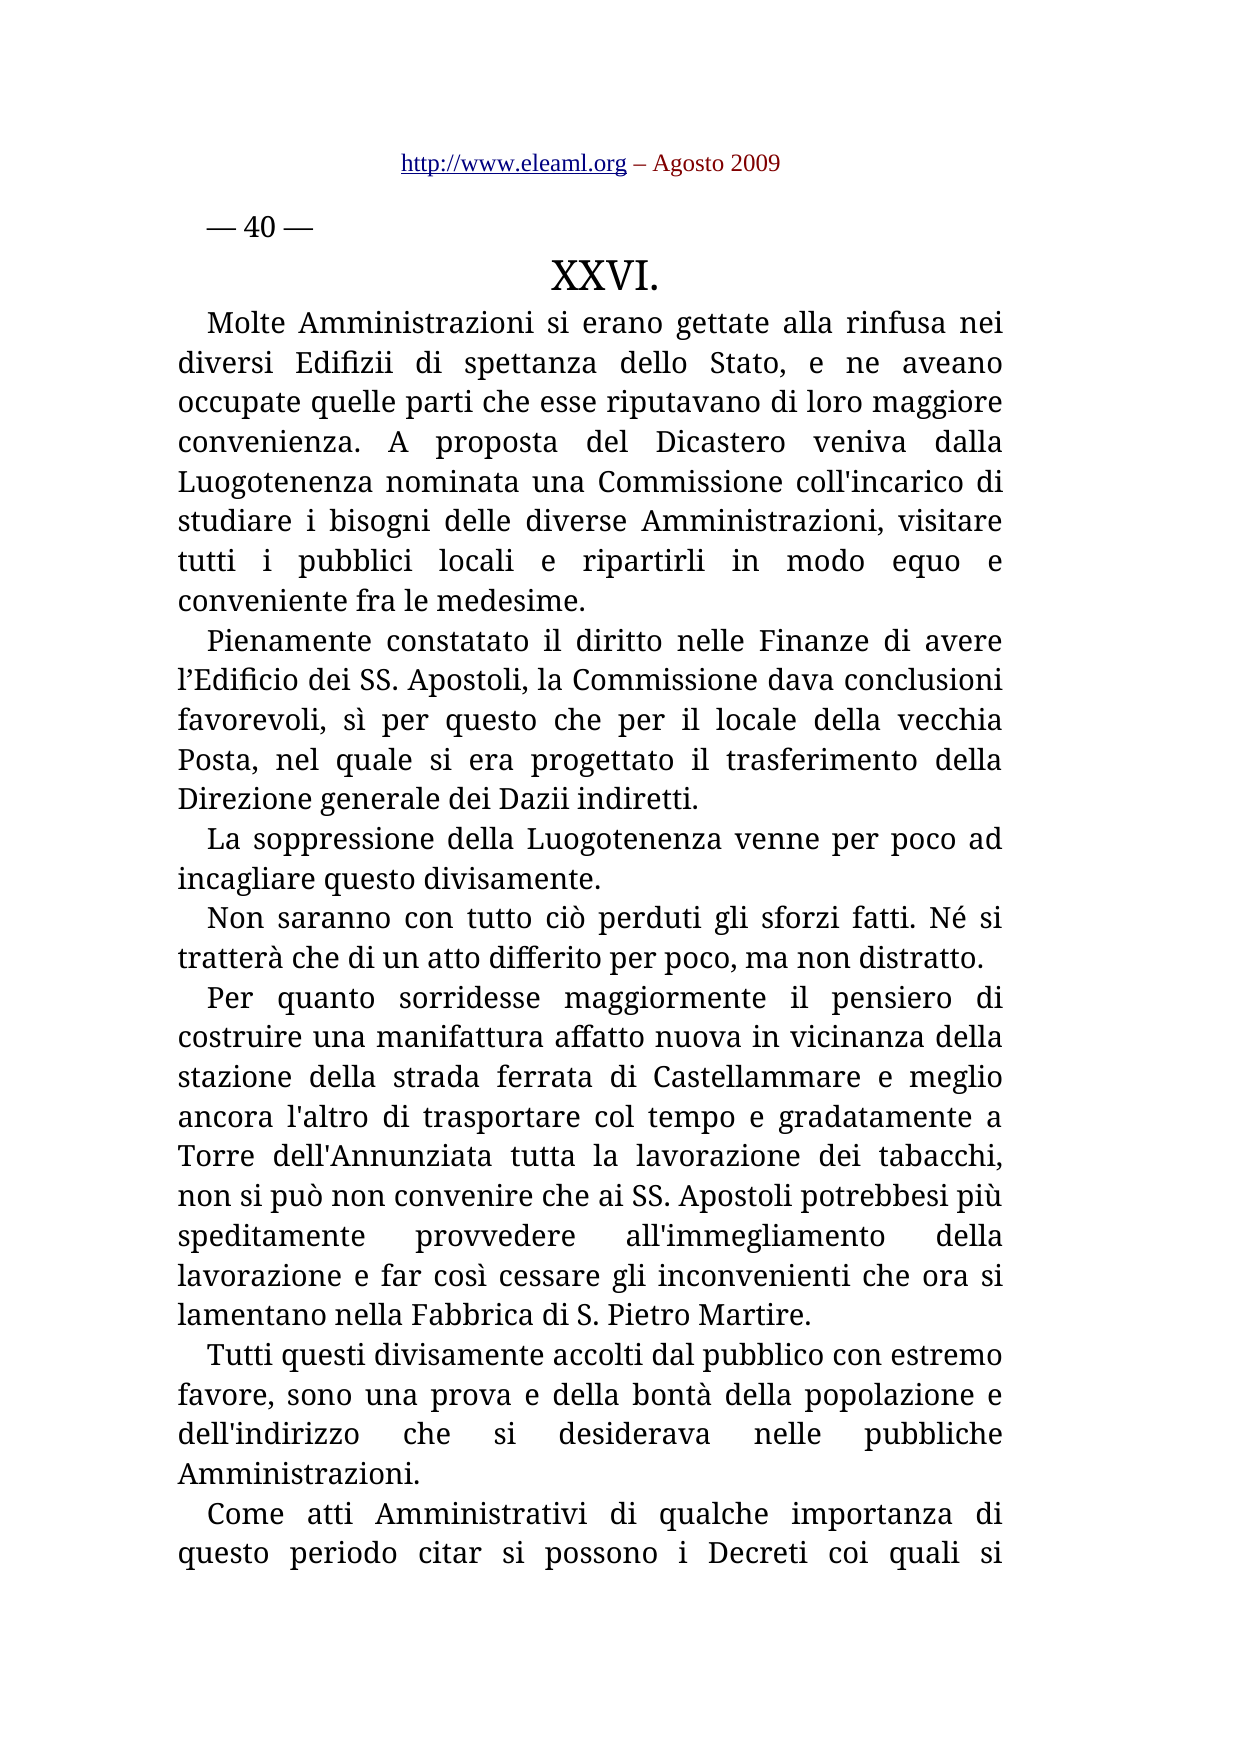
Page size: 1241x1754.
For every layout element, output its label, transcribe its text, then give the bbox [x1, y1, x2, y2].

text Tutti questi divisamente accolti dal pubblico con estremo favore, sono una prova e della bontà della popolazione e dell'indirizzo che si desiderava nelle pubbliche Amministrazioni. [177, 1334, 1004, 1493]
text Pienamente constatato il diritto nelle Finanze di avere l’Edificio dei SS. Apostoli, la Commissione dava conclusioni favorevoli, sì per questo che per il locale della vecchia Posta, nel quale si era progettato il trasferimento della Direzione generale dei Dazii indiretti. [177, 620, 1004, 818]
text Non saranno con tutto ciò perduti gli sforzi fatti. Né si tratterà che di un atto differito per poco, ma non distratto. [177, 898, 1004, 977]
text Come atti Amministrativi di qualche importanza di questo periodo citar si possono i Decreti coi quali si [177, 1493, 1004, 1572]
text Per quanto sorridesse maggiormente il pensiero di costruire una manifattura affatto nuova in vicinanza della stazione della strada ferrata di Castellammare e meglio ancora l'altro di trasportare col tempo e gradatamente a Torre dell'Annunziata tutta la lavorazione dei tabacchi, non si può non convenire che ai SS. Apostoli potrebbesi più speditamente provvedere all'immegliamento della lavorazione e far così cessare gli inconvenienti che ora si lamentano nella Fabbrica di S. Pietro Martire. [177, 977, 1004, 1334]
text XXVI. [177, 246, 1004, 302]
text La soppressione della Luogotenenza venne per poco ad incagliare questo divisamente. [177, 818, 1004, 898]
text — 40 — [177, 206, 1004, 246]
text Molte Amministrazioni si erano gettate alla rinfusa nei diversi Edifizii di spettanza dello Stato, e ne aveano occupate quelle parti che esse riputavano di loro maggiore convenienza. A proposta del Dicastero veniva dalla Luogotenenza nominata una Commissione coll'incarico di studiare i bisogni delle diverse Amministrazioni, visitare tutti i pubblici locali e ripartirli in modo equo e conveniente fra le medesime. [177, 302, 1004, 620]
